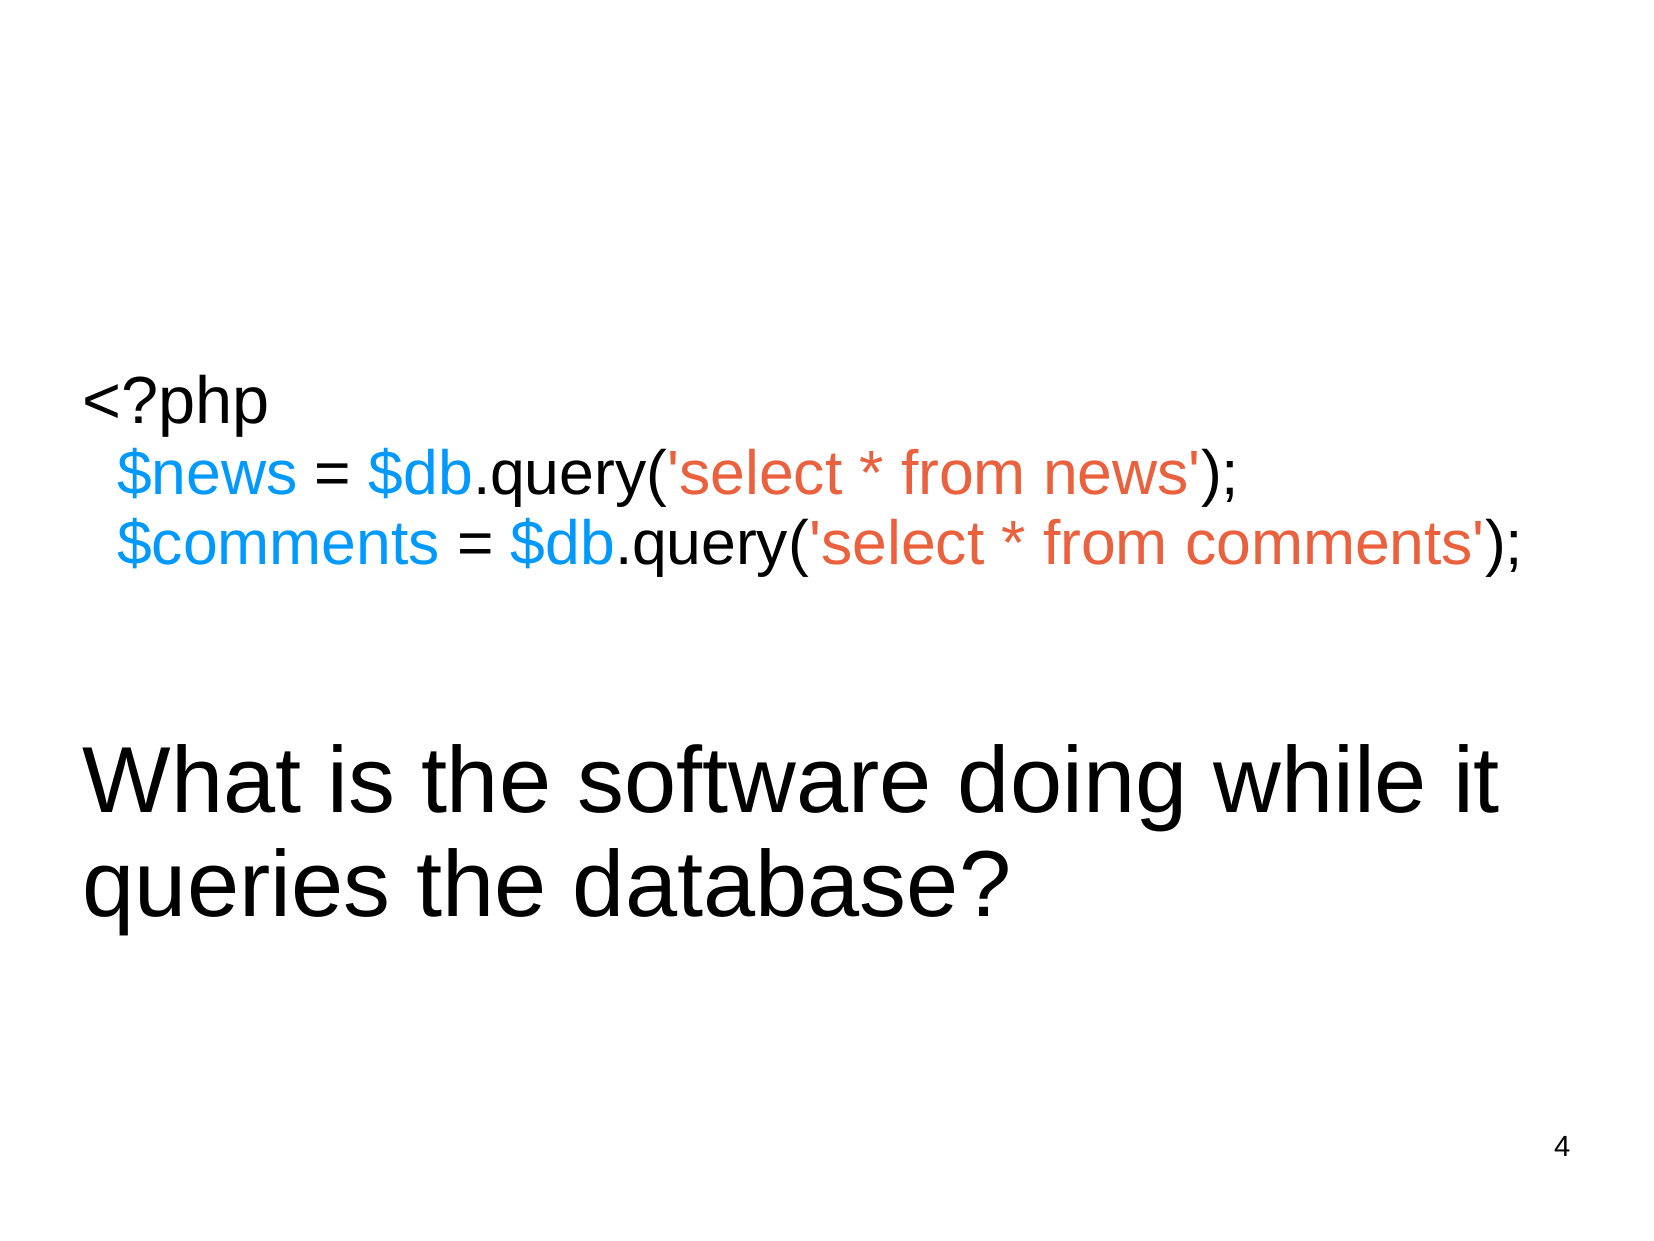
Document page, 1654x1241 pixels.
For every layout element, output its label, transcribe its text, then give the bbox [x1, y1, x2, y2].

subtitle <?php $news = $db.query('select * from news'); $comments = $db.query('select * from comments'); What is the software doing while it queries the database? [82, 290, 1538, 1010]
